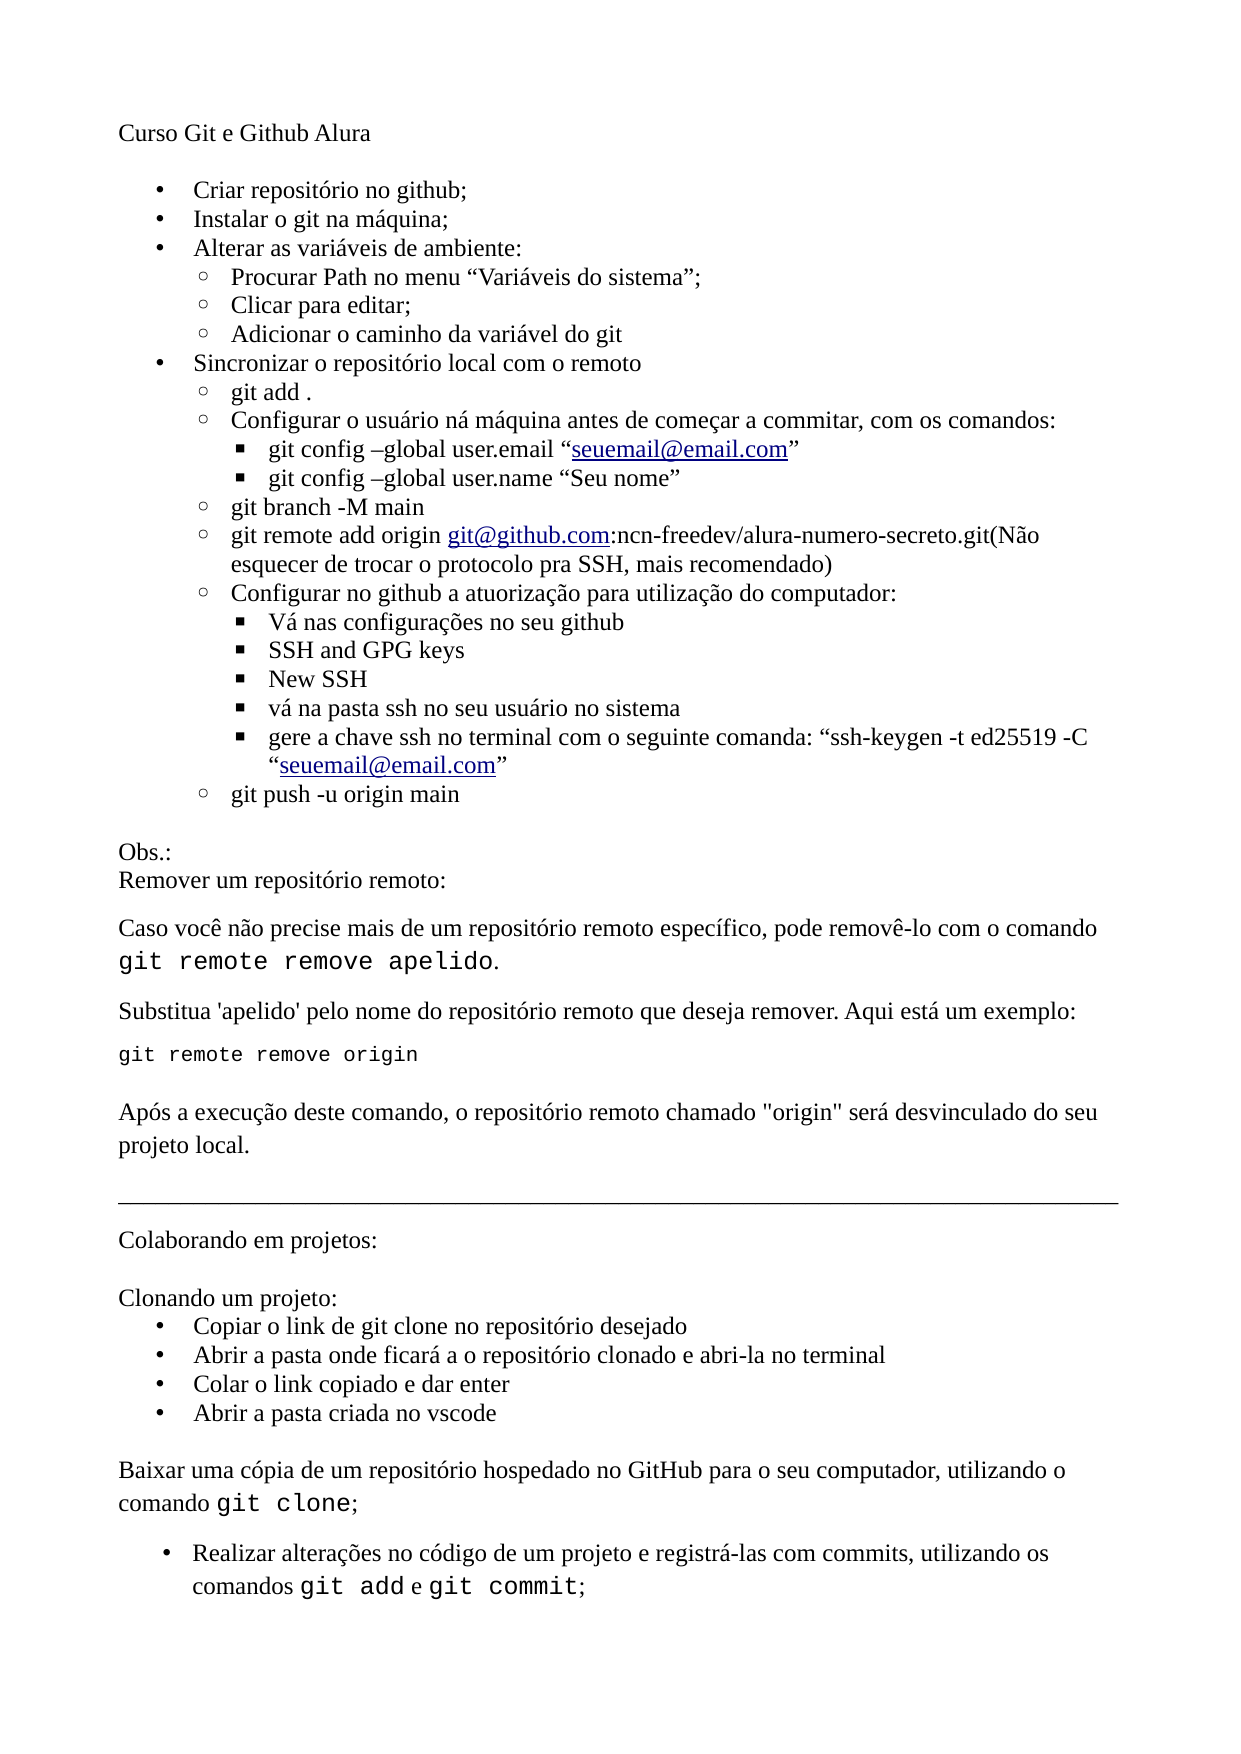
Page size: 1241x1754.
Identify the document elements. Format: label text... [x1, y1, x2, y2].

list Alterar as variáveis de ambiente: [156, 233, 1122, 262]
text Colaborando em projetos: [118, 1225, 1122, 1254]
text Clonando um projeto: [118, 1283, 1122, 1311]
list Adicionar o caminho da variável do git [193, 319, 1122, 348]
list SSH and GPG keys [231, 636, 1122, 664]
list vá na pasta ssh no seu usuário no sistema [231, 693, 1122, 722]
list Criar repositório no github; [156, 176, 1122, 204]
list Abrir a pasta onde ficará a o repositório clonado e abri-la no terminal [156, 1340, 1122, 1369]
text Curso Git e Github Alura [118, 118, 1122, 147]
list git push -u origin main [193, 779, 1122, 808]
list git branch -M main [193, 492, 1122, 521]
list Clicar para editar; [193, 291, 1122, 319]
list Configurar o usuário ná máquina antes de começar a commitar, com os comandos: [193, 406, 1122, 434]
text Obs.: [118, 837, 1122, 866]
list Copiar o link de git clone no repositório desejado [156, 1311, 1122, 1340]
list Vá nas configurações no seu github [231, 607, 1122, 636]
text Caso você não precise mais de um repositório remoto específico, pode removê-lo com o comando git remote remove apelido. [118, 913, 1122, 977]
list gere a chave ssh no terminal com o seguinte comanda: “ssh-keygen -t ed25519 -C “seuemail@email.com” [231, 722, 1122, 779]
text ________________________________________________________________________________ [118, 1178, 1122, 1206]
list git remote add origin git@github.com:ncn-freedev/alura-numero-secreto.git(Não esquecer de trocar o protocolo pra SSH, mais recomendado) [193, 521, 1122, 578]
list git config –global user.email “seuemail@email.com” [231, 434, 1122, 463]
list Realizar alterações no código de um projeto e registrá-las com commits, utilizando os comandos git add e git commit; [162, 1538, 1122, 1602]
text git remote remove origin [118, 1044, 1122, 1067]
list Sincronizar o repositório local com o remoto [156, 348, 1122, 377]
list Instalar o git na máquina; [156, 204, 1122, 233]
list Procurar Path no menu “Variáveis do sistema”; [193, 262, 1122, 291]
text Substitua 'apelido' pelo nome do repositório remoto que deseja remover. Aqui está um exemplo: [118, 996, 1122, 1025]
list Configurar no github a atuorização para utilização do computador: [193, 578, 1122, 607]
text Após a execução deste comando, o repositório remoto chamado "origin" será desvinculado do seu projeto local. [118, 1097, 1122, 1159]
text Baixar uma cópia de um repositório hospedado no GitHub para o seu computador, utilizando o comando git clone; [118, 1455, 1122, 1519]
list Colar o link copiado e dar enter [156, 1369, 1122, 1398]
text Remover um repositório remoto: [118, 866, 1122, 894]
list Abrir a pasta criada no vscode [156, 1398, 1122, 1426]
list New SSH [231, 664, 1122, 693]
list git add . [193, 377, 1122, 406]
list git config –global user.name “Seu nome” [231, 463, 1122, 492]
